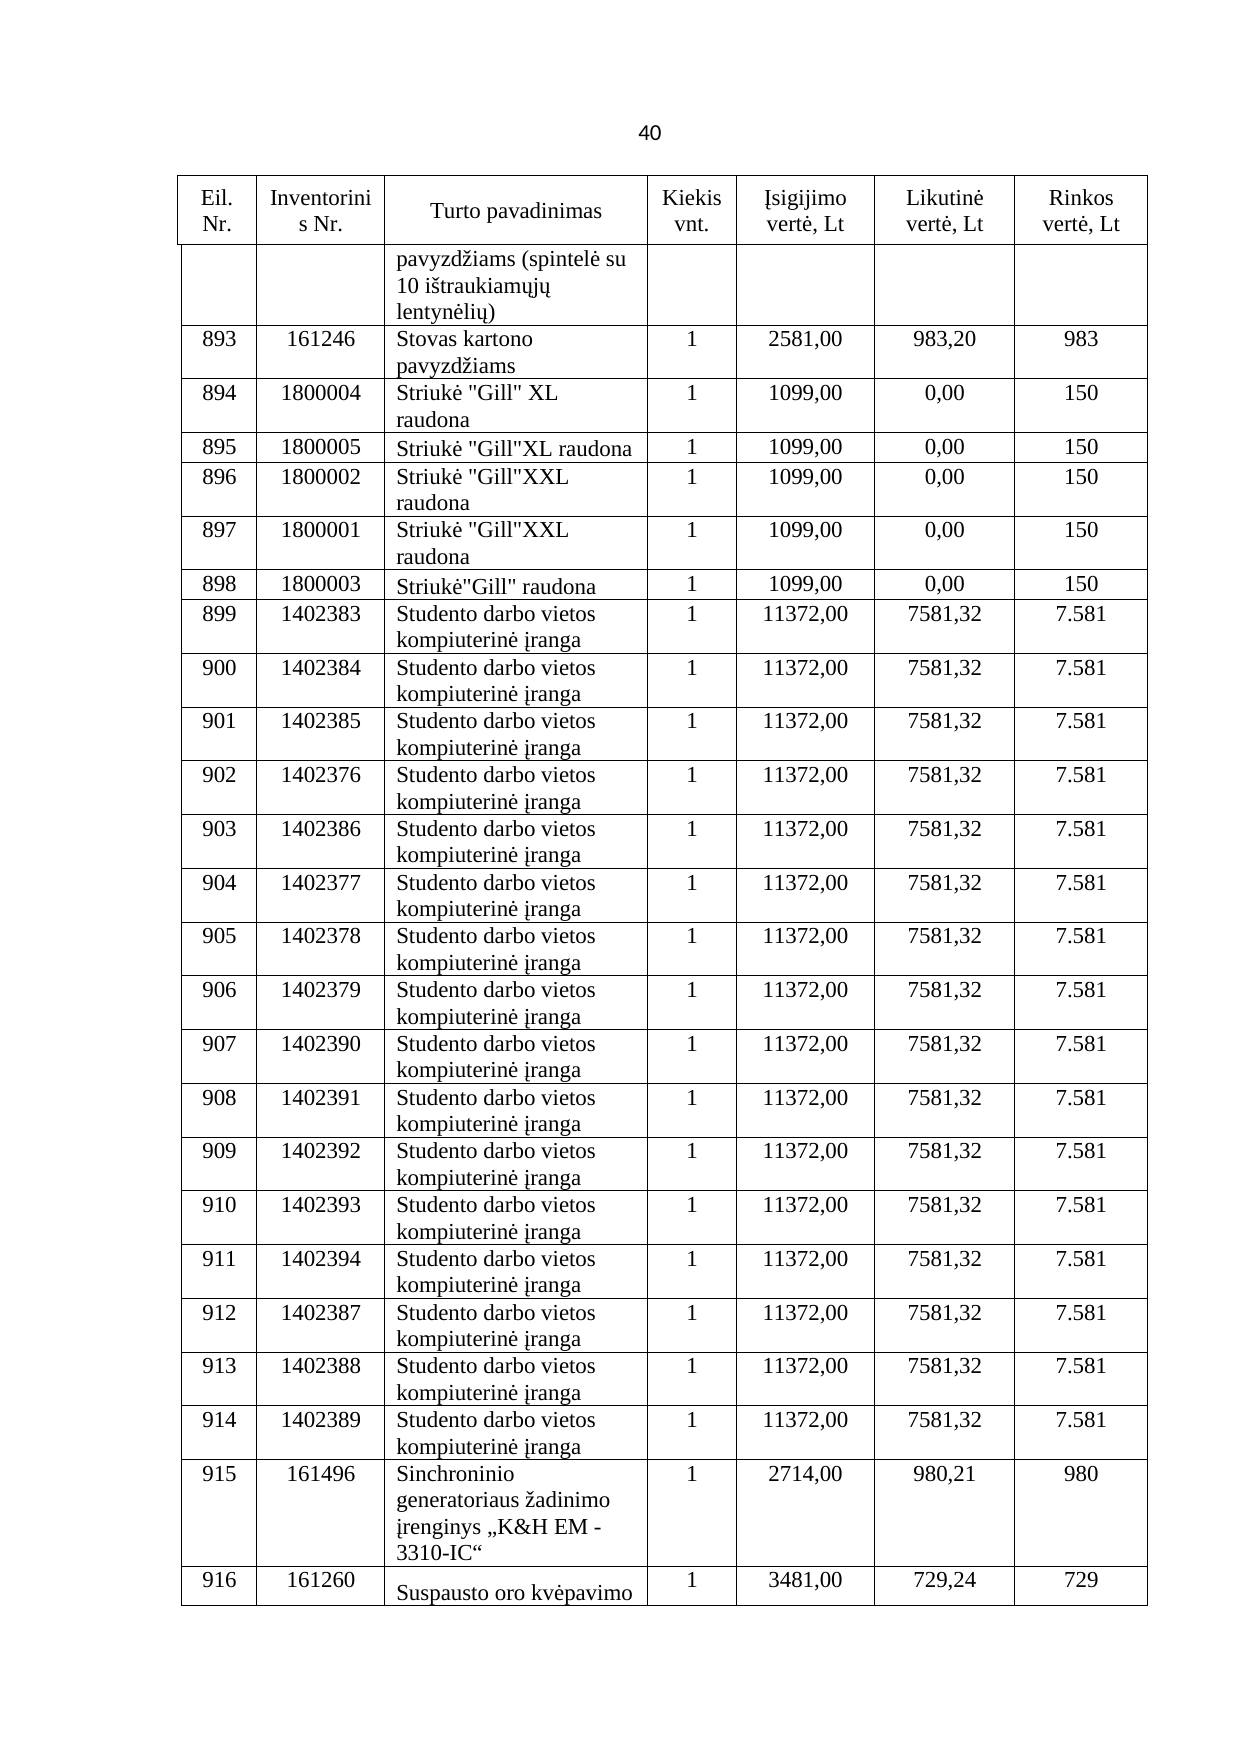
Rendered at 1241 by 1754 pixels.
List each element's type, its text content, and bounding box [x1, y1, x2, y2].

table_cell 11372,00 [737, 1030, 874, 1083]
table_cell 1 [648, 815, 736, 868]
table_cell 1402385 [257, 708, 384, 760]
table_cell Studento darbo vietos kompiuterinė įranga [385, 761, 647, 814]
table_cell 1402389 [257, 1406, 384, 1459]
table_cell 1 [648, 654, 736, 707]
table_cell 11372,00 [737, 976, 874, 1029]
table_cell [177, 569, 181, 599]
table_cell 1 [648, 1567, 736, 1605]
table_cell 894 [182, 379, 256, 432]
table_cell 7581,32 [875, 923, 1014, 975]
table_cell [177, 378, 181, 432]
table_cell Studento darbo vietos kompiuterinė įranga [385, 1030, 647, 1083]
table_cell 1099,00 [737, 463, 874, 516]
table_cell 161260 [257, 1567, 384, 1605]
table_cell 0,00 [875, 379, 1014, 432]
table_cell 983 [1015, 326, 1147, 378]
table_cell 909 [182, 1138, 256, 1190]
table_cell Studento darbo vietos kompiuterinė įranga [385, 1245, 647, 1298]
table_cell 0,00 [875, 463, 1014, 516]
table_cell 916 [182, 1567, 256, 1605]
table_cell 1 [648, 1353, 736, 1405]
table_cell [177, 922, 181, 975]
table_cell 150 [1015, 433, 1147, 462]
table_cell 896 [182, 463, 256, 516]
table_cell 7581,32 [875, 1353, 1014, 1405]
table_cell 7581,32 [875, 1084, 1014, 1137]
table_cell 7581,32 [875, 761, 1014, 814]
table_cell [177, 707, 181, 760]
table_header Inventorinis Nr. [257, 176, 384, 244]
table_cell 7581,32 [875, 1191, 1014, 1244]
table_header Kiekis vnt. [648, 176, 736, 244]
table_cell Studento darbo vietos kompiuterinė įranga [385, 1138, 647, 1190]
table_cell 1402377 [257, 869, 384, 922]
table_cell 729,24 [875, 1567, 1014, 1605]
table_cell 897 [182, 517, 256, 569]
table_cell 980,21 [875, 1460, 1014, 1566]
table_cell 0,00 [875, 433, 1014, 462]
table_cell [177, 760, 181, 814]
table_cell 11372,00 [737, 1191, 874, 1244]
table_cell Sinchroninio generatoriaus žadinimo įrenginys „K&H EM - 3310-IC“ [385, 1460, 647, 1566]
table_cell [875, 245, 1014, 324]
table_cell 1402393 [257, 1191, 384, 1244]
table_cell [177, 1137, 181, 1190]
table_cell 11372,00 [737, 1245, 874, 1298]
table_cell 150 [1015, 379, 1147, 432]
table_cell [177, 1083, 181, 1137]
table_cell 7.581 [1015, 869, 1147, 922]
table_header Eil. Nr. [178, 176, 256, 244]
table_cell 7.581 [1015, 815, 1147, 868]
table_cell 1 [648, 869, 736, 922]
table_cell Studento darbo vietos kompiuterinė įranga [385, 1353, 647, 1405]
table_cell 161246 [257, 326, 384, 378]
table_cell 1 [648, 1245, 736, 1298]
table_cell Striukė "Gill"XXL raudona [385, 517, 647, 569]
table_cell 150 [1015, 517, 1147, 569]
table_cell 7.581 [1015, 1138, 1147, 1190]
table_cell 1402391 [257, 1084, 384, 1137]
table_cell 905 [182, 923, 256, 975]
table_cell 11372,00 [737, 869, 874, 922]
table_cell 983,20 [875, 326, 1014, 378]
table_cell 11372,00 [737, 761, 874, 814]
table_cell 11372,00 [737, 708, 874, 760]
table_cell 1 [648, 1191, 736, 1244]
table_cell 2581,00 [737, 326, 874, 378]
table_cell 895 [182, 433, 256, 462]
table_cell 1099,00 [737, 433, 874, 462]
table_cell 1 [648, 600, 736, 653]
table_cell 911 [182, 1245, 256, 1298]
table_cell Studento darbo vietos kompiuterinė įranga [385, 1299, 647, 1352]
table_cell 899 [182, 600, 256, 653]
table_cell 7581,32 [875, 600, 1014, 653]
table_cell Striukė "Gill"XL raudona [385, 433, 647, 462]
table_cell [648, 245, 736, 324]
table_cell 1 [648, 517, 736, 569]
table_cell 3481,00 [737, 1567, 874, 1605]
table_cell [177, 868, 181, 922]
table_cell Suspausto oro kvėpavimo [385, 1567, 647, 1605]
table_cell 7581,32 [875, 654, 1014, 707]
table_cell 1402383 [257, 600, 384, 653]
table_cell 907 [182, 1030, 256, 1083]
table_cell 7.581 [1015, 654, 1147, 707]
table_cell [177, 1244, 181, 1298]
table_cell 1402388 [257, 1353, 384, 1405]
table_cell 7.581 [1015, 761, 1147, 814]
table_cell 11372,00 [737, 654, 874, 707]
table_cell [177, 432, 181, 462]
table_cell [177, 599, 181, 653]
table_cell Studento darbo vietos kompiuterinė įranga [385, 1406, 647, 1459]
table_cell 912 [182, 1299, 256, 1352]
table_cell 7.581 [1015, 1245, 1147, 1298]
table_cell 7581,32 [875, 1406, 1014, 1459]
table_cell 1402392 [257, 1138, 384, 1190]
table_cell 150 [1015, 463, 1147, 516]
table_cell Striukė "Gill"XXL raudona [385, 463, 647, 516]
table_cell 7.581 [1015, 1353, 1147, 1405]
table_cell 1402387 [257, 1299, 384, 1352]
table_cell 150 [1015, 570, 1147, 599]
table_cell Studento darbo vietos kompiuterinė įranga [385, 869, 647, 922]
table_cell 900 [182, 654, 256, 707]
table_cell 1800003 [257, 570, 384, 599]
table_cell 1 [648, 1406, 736, 1459]
table_cell 1 [648, 1084, 736, 1137]
table_cell Studento darbo vietos kompiuterinė įranga [385, 923, 647, 975]
table_cell 1402386 [257, 815, 384, 868]
table_cell 1800001 [257, 517, 384, 569]
table_cell 729 [1015, 1567, 1147, 1605]
table_cell 1099,00 [737, 379, 874, 432]
table_cell [177, 1029, 181, 1083]
table_cell 906 [182, 976, 256, 1029]
table_cell [177, 1459, 181, 1566]
table_cell 7.581 [1015, 1299, 1147, 1352]
table_cell Studento darbo vietos kompiuterinė įranga [385, 708, 647, 760]
table_cell 7581,32 [875, 1245, 1014, 1298]
table_cell 893 [182, 326, 256, 378]
table_header Rinkos vertė, Lt [1015, 176, 1147, 244]
table_cell 7.581 [1015, 1030, 1147, 1083]
table_cell 11372,00 [737, 1084, 874, 1137]
table_cell 2714,00 [737, 1460, 874, 1566]
table_cell 904 [182, 869, 256, 922]
table_cell [177, 814, 181, 868]
table_cell Studento darbo vietos kompiuterinė įranga [385, 815, 647, 868]
table_cell Studento darbo vietos kompiuterinė įranga [385, 1191, 647, 1244]
table_cell 1402394 [257, 1245, 384, 1298]
table_cell [177, 1566, 181, 1605]
table_cell 11372,00 [737, 815, 874, 868]
table_cell 1 [648, 1299, 736, 1352]
table_cell [177, 1298, 181, 1352]
table_cell Studento darbo vietos kompiuterinė įranga [385, 600, 647, 653]
table_cell 913 [182, 1353, 256, 1405]
table_cell Studento darbo vietos kompiuterinė įranga [385, 976, 647, 1029]
table_cell 0,00 [875, 570, 1014, 599]
table_cell 7.581 [1015, 708, 1147, 760]
table_cell [1015, 245, 1147, 324]
table_cell 11372,00 [737, 1299, 874, 1352]
table_header Įsigijimo vertė, Lt [737, 176, 874, 244]
table_cell 1099,00 [737, 570, 874, 599]
table_cell 1 [648, 1138, 736, 1190]
table_cell 1 [648, 761, 736, 814]
table_cell 1 [648, 570, 736, 599]
table_cell 7.581 [1015, 1406, 1147, 1459]
table_cell 7581,32 [875, 1299, 1014, 1352]
table_cell [177, 1405, 181, 1459]
table_cell 1402379 [257, 976, 384, 1029]
table_cell 7.581 [1015, 976, 1147, 1029]
table_cell 1 [648, 379, 736, 432]
table_cell 1099,00 [737, 517, 874, 569]
table_cell 1 [648, 923, 736, 975]
table_cell [177, 1190, 181, 1244]
table_cell 1402390 [257, 1030, 384, 1083]
table_cell 1402384 [257, 654, 384, 707]
table_cell 980 [1015, 1460, 1147, 1566]
table_cell 910 [182, 1191, 256, 1244]
table_cell 11372,00 [737, 1353, 874, 1405]
table_cell Studento darbo vietos kompiuterinė įranga [385, 1084, 647, 1137]
table_cell 1800005 [257, 433, 384, 462]
table_cell 7.581 [1015, 1084, 1147, 1137]
table_cell 901 [182, 708, 256, 760]
table_cell [177, 1352, 181, 1405]
table_cell Stovas kartono pavyzdžiams [385, 326, 647, 378]
table_cell 7581,32 [875, 815, 1014, 868]
table_cell 11372,00 [737, 1406, 874, 1459]
table_cell Striukė "Gill" XL raudona [385, 379, 647, 432]
table_cell 898 [182, 570, 256, 599]
table_cell [177, 516, 181, 569]
table_cell 11372,00 [737, 1138, 874, 1190]
table_cell 7.581 [1015, 1191, 1147, 1244]
table_cell 161496 [257, 1460, 384, 1566]
table_cell 1 [648, 463, 736, 516]
table_cell 7581,32 [875, 708, 1014, 760]
table_cell Striukė"Gill" raudona [385, 570, 647, 599]
table_cell 1 [648, 1460, 736, 1566]
table_cell 7581,32 [875, 1030, 1014, 1083]
table_cell 1402378 [257, 923, 384, 975]
table_cell 1 [648, 326, 736, 378]
table_cell [257, 245, 384, 324]
table_cell 7581,32 [875, 869, 1014, 922]
table_cell [177, 325, 181, 378]
table_header Likutinė vertė, Lt [875, 176, 1014, 244]
table_cell [177, 653, 181, 707]
table_cell 7.581 [1015, 923, 1147, 975]
table_header Turto pavadinimas [385, 176, 647, 244]
table_cell 903 [182, 815, 256, 868]
table_cell [177, 975, 181, 1029]
table_cell 1 [648, 1030, 736, 1083]
table_cell 908 [182, 1084, 256, 1137]
table_cell 11372,00 [737, 923, 874, 975]
table_cell 1800004 [257, 379, 384, 432]
table_cell pavyzdžiams (spintelė su 10 ištraukiamųjų lentynėlių) [385, 245, 647, 324]
table_cell [177, 245, 181, 324]
table_cell 1402376 [257, 761, 384, 814]
table_cell 7581,32 [875, 1138, 1014, 1190]
table_cell [177, 462, 181, 516]
table_cell 914 [182, 1406, 256, 1459]
table_cell 7581,32 [875, 976, 1014, 1029]
table_cell 1 [648, 433, 736, 462]
table_cell [182, 245, 256, 324]
table_cell 1 [648, 708, 736, 760]
table_cell [737, 245, 874, 324]
table_cell 1800002 [257, 463, 384, 516]
table_cell 1 [648, 976, 736, 1029]
table_cell 7.581 [1015, 600, 1147, 653]
table_cell 902 [182, 761, 256, 814]
table_cell Studento darbo vietos kompiuterinė įranga [385, 654, 647, 707]
table_cell 915 [182, 1460, 256, 1566]
table_cell 0,00 [875, 517, 1014, 569]
table_cell 11372,00 [737, 600, 874, 653]
